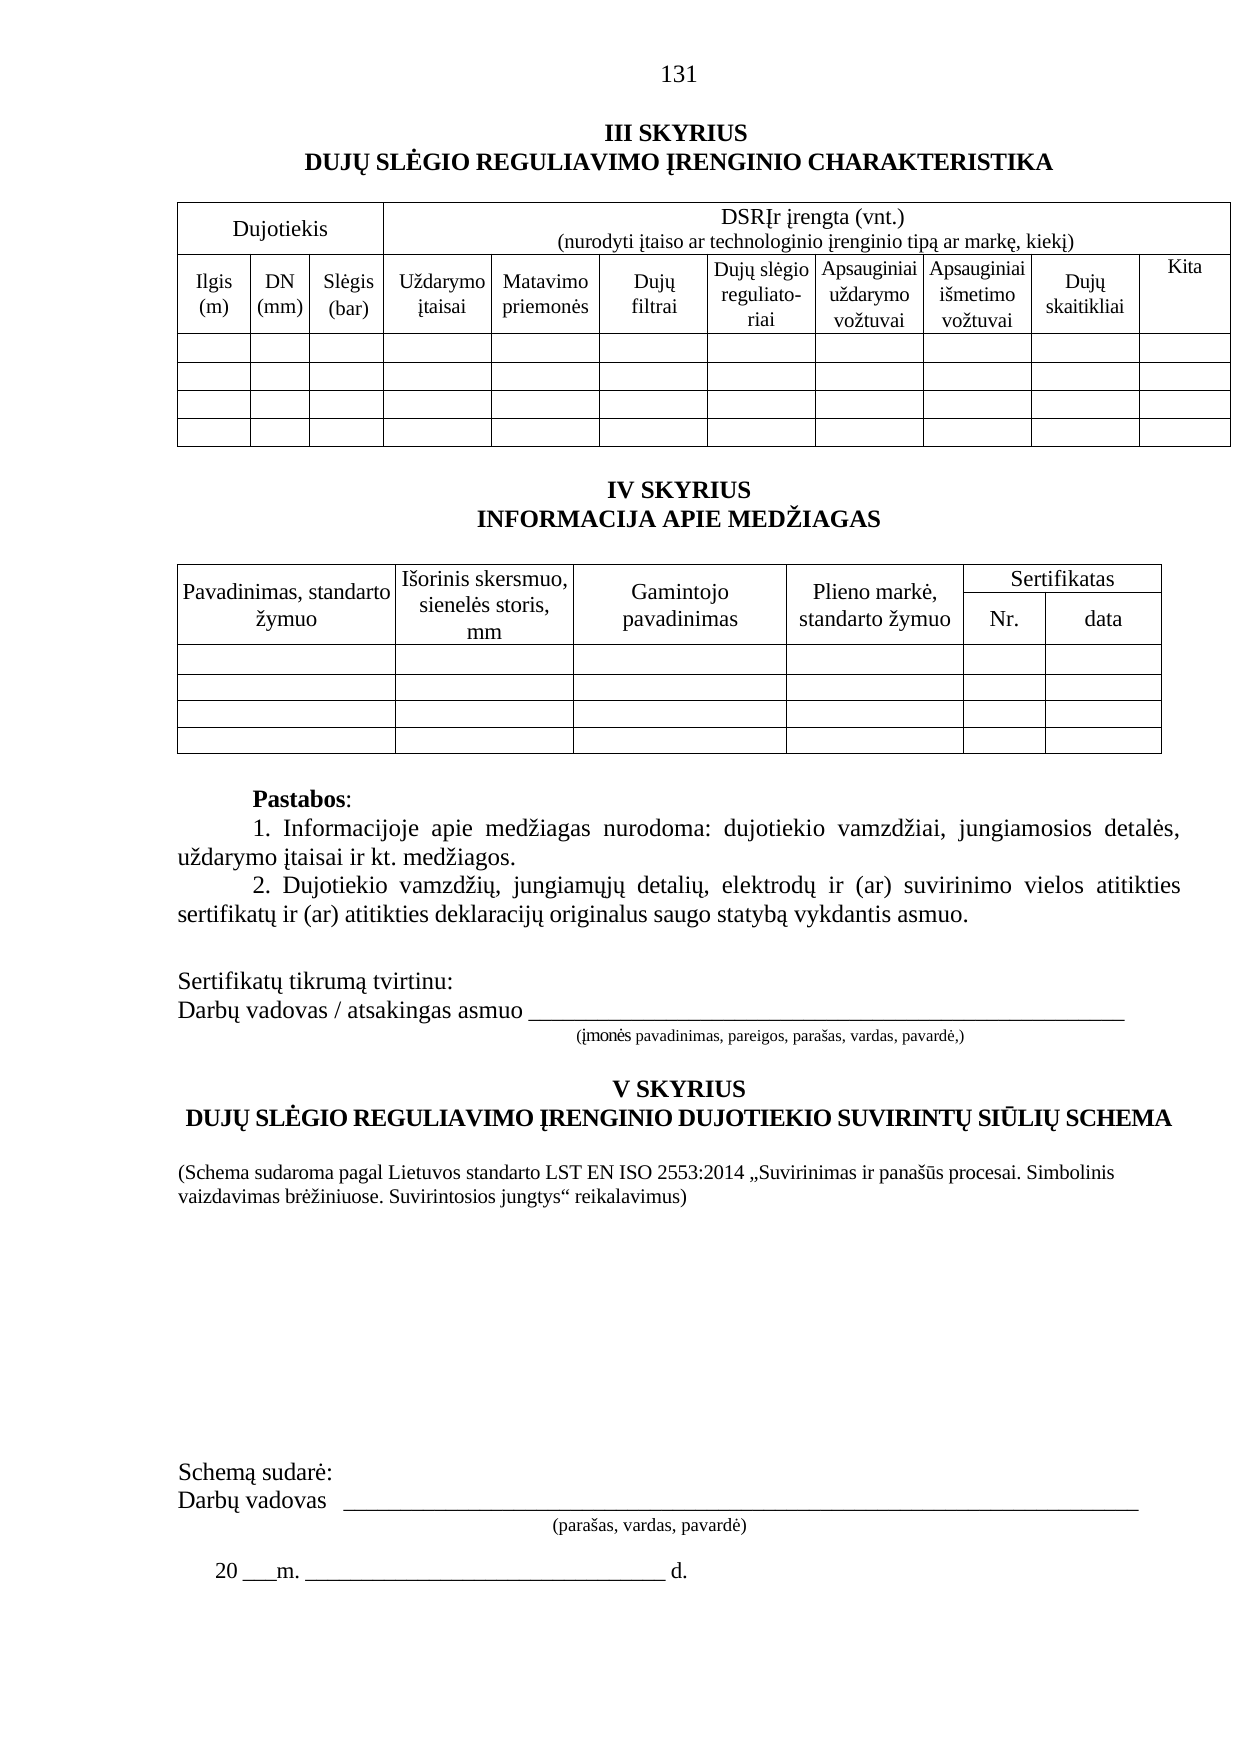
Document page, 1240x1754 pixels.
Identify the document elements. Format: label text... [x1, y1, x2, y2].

table_cell data [1046, 593, 1161, 644]
table_cell [246, 334, 250, 362]
table_cell [310, 334, 314, 362]
table_cell [492, 363, 496, 389]
table_cell [310, 391, 314, 418]
table_cell [1135, 391, 1139, 418]
table_cell [811, 334, 815, 362]
table_cell [569, 675, 573, 700]
table_cell [305, 391, 309, 418]
table_cell [703, 391, 707, 418]
table_header Dujotiekis [178, 203, 383, 253]
table_cell [811, 419, 815, 446]
text DUJŲ SLĖGIO REGULIAVIMO ĮRENGINIO CHARAKTERISTIKA [177, 147, 1181, 176]
table_cell [492, 419, 496, 446]
table_cell [595, 419, 599, 446]
table_cell [379, 419, 383, 446]
table_cell [919, 334, 923, 362]
table_cell [379, 363, 383, 389]
table_cell [787, 645, 791, 674]
table_cell [1226, 334, 1230, 362]
table_cell [1226, 363, 1230, 389]
table_cell [1027, 334, 1031, 362]
table_cell Slėgis (bar) [310, 255, 383, 333]
table_cell [919, 391, 923, 418]
table_cell [919, 419, 923, 446]
table_cell [1135, 419, 1139, 446]
table_cell [959, 701, 963, 727]
table_cell Dujų skaitikliai [1032, 255, 1139, 333]
table_cell [396, 675, 400, 700]
text Pastabos: [177, 784, 1181, 813]
table_cell [595, 391, 599, 418]
text Sertifikatų tikrumą tvirtinu: [177, 966, 1181, 995]
table_cell [1226, 391, 1230, 418]
table_cell [487, 419, 491, 446]
table_cell [703, 419, 707, 446]
table_cell [379, 391, 383, 418]
table_cell [703, 334, 707, 362]
text 20 ___m. ________________________________ d. [177, 1557, 1181, 1583]
table_cell [1041, 701, 1045, 727]
table_cell [492, 334, 496, 362]
table_cell [919, 363, 923, 389]
table_cell [595, 334, 599, 362]
table_cell [569, 701, 573, 727]
table_cell [1135, 363, 1139, 389]
text (parašas, vardas, pavardė) [477, 1514, 1181, 1536]
table_cell [310, 363, 314, 389]
text IV SKYRIUS [177, 475, 1181, 504]
text Darbų vadovas ______________________________________________________________________ [177, 1485, 1181, 1514]
table_cell [1157, 728, 1161, 753]
table_cell [1041, 728, 1045, 753]
table_cell [787, 701, 791, 727]
text Darbų vadovas / atsakingas asmuo ____________________________________________________ [177, 995, 1181, 1024]
table_cell [1135, 334, 1139, 362]
table_header Išorinis skersmuo, sienelės storis, mm [396, 565, 573, 644]
table_cell [787, 728, 791, 753]
text INFORMACIJA APIE MEDŽIAGAS [177, 504, 1181, 533]
table_header Plieno markė, standarto žymuo [787, 565, 963, 644]
table_cell Dujų slėgio reguliato-riai [708, 255, 815, 333]
table_cell [305, 363, 309, 389]
table_cell [1027, 419, 1031, 446]
table_cell [246, 363, 250, 389]
table_cell [396, 701, 400, 727]
table_cell [1041, 645, 1045, 674]
table_cell [959, 675, 963, 700]
table_cell [487, 334, 491, 362]
table_header Gamintojo pavadinimas [574, 565, 786, 644]
table_cell [1027, 391, 1031, 418]
table_cell [305, 334, 309, 362]
table_cell Nr. [964, 593, 1045, 644]
table_cell Kita [1140, 255, 1230, 333]
text V SKYRIUS [177, 1074, 1181, 1103]
text III SKYRIUS [177, 118, 1181, 147]
table_cell Ilgis (m) [178, 255, 250, 333]
table_cell Dujų filtrai [600, 255, 707, 333]
table_cell [396, 645, 400, 674]
table_cell DN (mm) [251, 255, 309, 333]
table_cell [569, 728, 573, 753]
table_cell Matavimo priemonės [492, 255, 599, 333]
table_cell Uždarymo įtaisai [384, 255, 491, 333]
text DUJŲ SLĖGIO REGULIAVIMO ĮRENGINIO DUJOTIEKIO SUVIRINTŲ SIŪLIŲ SCHEMA [177, 1103, 1181, 1132]
table_cell [487, 391, 491, 418]
table_cell [703, 363, 707, 389]
text (įmonės pavadinimas, pareigos, parašas, vardas, pavardė,) [148, 1024, 1181, 1045]
table_cell [379, 334, 383, 362]
table_cell [310, 419, 314, 446]
table_cell [569, 645, 573, 674]
table_cell [492, 391, 496, 418]
table_cell [1157, 701, 1161, 727]
table_cell [305, 419, 309, 446]
table_cell [787, 675, 791, 700]
table_cell [959, 728, 963, 753]
text Schemą sudarė: [178, 1457, 1181, 1485]
table_header Pavadinimas, standarto žymuo [178, 565, 395, 644]
table_cell [1157, 675, 1161, 700]
table_cell [811, 391, 815, 418]
table_cell [595, 363, 599, 389]
table_cell [1027, 363, 1031, 389]
table_cell [396, 728, 400, 753]
text 2. Dujotiekio vamzdžių, jungiamųjų detalių, elektrodų ir (ar) suvirinimo vielos atitikties sertifikatų ir (ar) atitikties deklaracijų originalus saugo statybą vykdantis asmuo. [177, 870, 1181, 928]
table_cell [1157, 645, 1161, 674]
text (Schema sudaroma pagal Lietuvos standarto LST EN ISO 2553:2014 „Suvirinimas ir panašūs procesai. Simbolinis vaizdavimas brėžiniuose. Suvirintosios jungtys“ reikalavimus) [178, 1160, 1181, 1208]
table_cell [487, 363, 491, 389]
table_cell [246, 391, 250, 418]
table_cell [959, 645, 963, 674]
text 1. Informacijoje apie medžiagas nurodoma: dujotiekio vamzdžiai, jungiamosios detalės, uždarymo įtaisai ir kt. medžiagos. [177, 813, 1181, 870]
table_cell [1041, 675, 1045, 700]
table_cell [1226, 419, 1230, 446]
table_cell [246, 419, 250, 446]
table_cell [811, 363, 815, 389]
